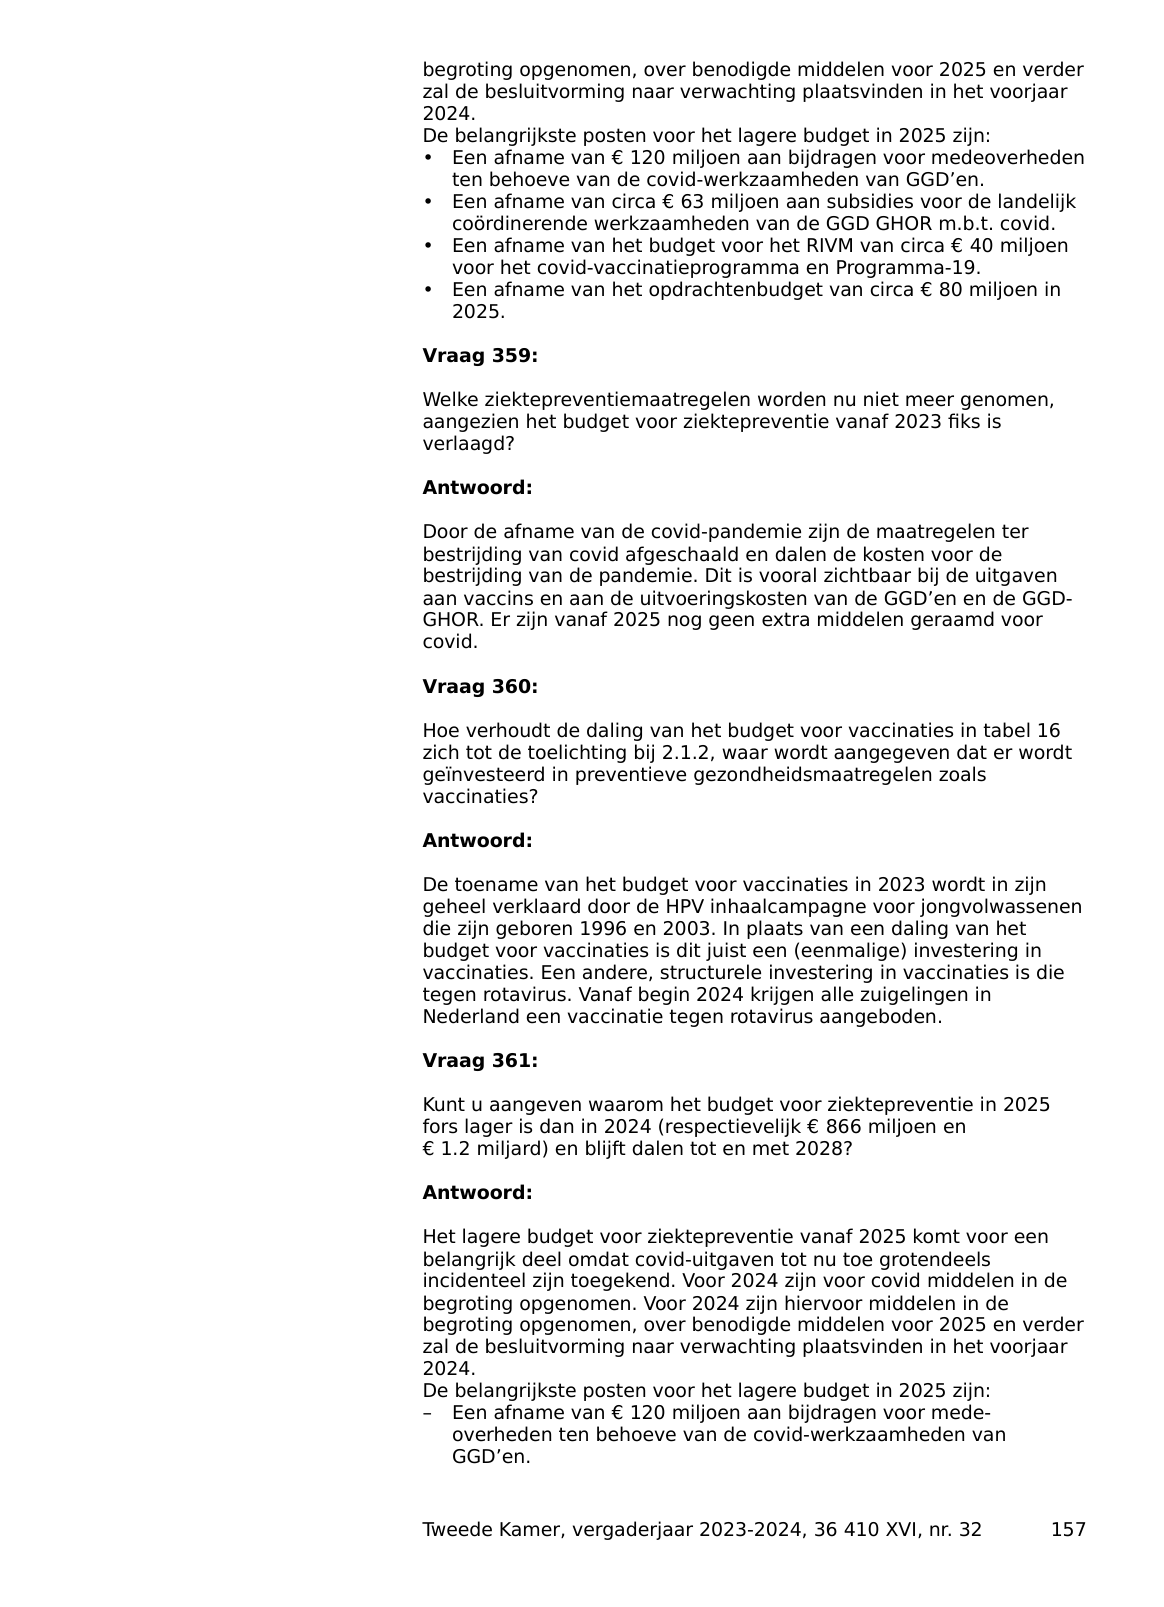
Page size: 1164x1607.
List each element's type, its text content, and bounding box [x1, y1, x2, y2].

text • Een afname van het budget voor het RIVM van circa € 40 miljoen voor het covid-vaccinatieprogramma en Programma-19. [422, 235, 1087, 279]
subtitle Antwoord: [422, 477, 1087, 499]
text • Een afname van het opdrachtenbudget van circa € 80 miljoen in 2025. [422, 279, 1087, 323]
text – Een afname van € 120 miljoen aan bijdragen voor mede-overheden ten behoeve van de covid-werkzaamheden van GGD’en. [422, 1402, 1087, 1468]
text Welke ziektepreventiemaatregelen worden nu niet meer genomen, aangezien het budget voor ziektepreventie vanaf 2023 fiks is verlaagd? [422, 389, 1087, 455]
text Door de afname van de covid-pandemie zijn de maatregelen ter bestrijding van covid afgeschaald en dalen de kosten voor de bestrijding van de pandemie. Dit is vooral zichtbaar bij de uitgaven aan vaccins en aan de uitvoeringskosten van de GGD’en en de GGD-GHOR. Er zijn vanaf 2025 nog geen extra middelen geraamd voor covid. [422, 521, 1087, 653]
text Kunt u aangeven waarom het budget voor ziektepreventie in 2025 fors lager is dan in 2024 (respectievelijk € 866 miljoen en € 1.2 miljard) en blijft dalen tot en met 2028? [422, 1094, 1087, 1160]
subtitle Vraag 361: [422, 1050, 1087, 1072]
text De toename van het budget voor vaccinaties in 2023 wordt in zijn geheel verklaard door de HPV inhaalcampagne voor jongvolwassenen die zijn geboren 1996 en 2003. In plaats van een daling van het budget voor vaccinaties is dit juist een (eenmalige) investering in vaccinaties. Een andere, structurele investering in vaccinaties is die tegen rotavirus. Vanaf begin 2024 krijgen alle zuigelingen in Nederland een vaccinatie tegen rotavirus aangeboden. [422, 874, 1087, 1028]
text begroting opgenomen, over benodigde middelen voor 2025 en verder zal de besluitvorming naar verwachting plaatsvinden in het voorjaar 2024. [422, 59, 1087, 125]
text Hoe verhoudt de daling van het budget voor vaccinaties in tabel 16 zich tot de toelichting bij 2.1.2, waar wordt aangegeven dat er wordt geïnvesteerd in preventieve gezondheidsmaatregelen zoals vaccinaties? [422, 720, 1087, 808]
subtitle Antwoord: [422, 830, 1087, 852]
text De belangrijkste posten voor het lagere budget in 2025 zijn: [422, 1380, 1087, 1402]
subtitle Vraag 360: [422, 676, 1087, 697]
text Het lagere budget voor ziektepreventie vanaf 2025 komt voor een belangrijk deel omdat covid-uitgaven tot nu toe grotendeels incidenteel zijn toegekend. Voor 2024 zijn voor covid middelen in de begroting opgenomen. Voor 2024 zijn hiervoor middelen in de begroting opgenomen, over benodigde middelen voor 2025 en verder zal de besluitvorming naar verwachting plaatsvinden in het voorjaar 2024. [422, 1226, 1087, 1380]
text • Een afname van € 120 miljoen aan bijdragen voor medeoverheden ten behoeve van de covid-werkzaamheden van GGD’en. [422, 147, 1087, 191]
subtitle Antwoord: [422, 1182, 1087, 1204]
subtitle Vraag 359: [422, 345, 1087, 367]
text De belangrijkste posten voor het lagere budget in 2025 zijn: [422, 125, 1087, 147]
text • Een afname van circa € 63 miljoen aan subsidies voor de landelijk coördinerende werkzaamheden van de GGD GHOR m.b.t. covid. [422, 191, 1087, 235]
